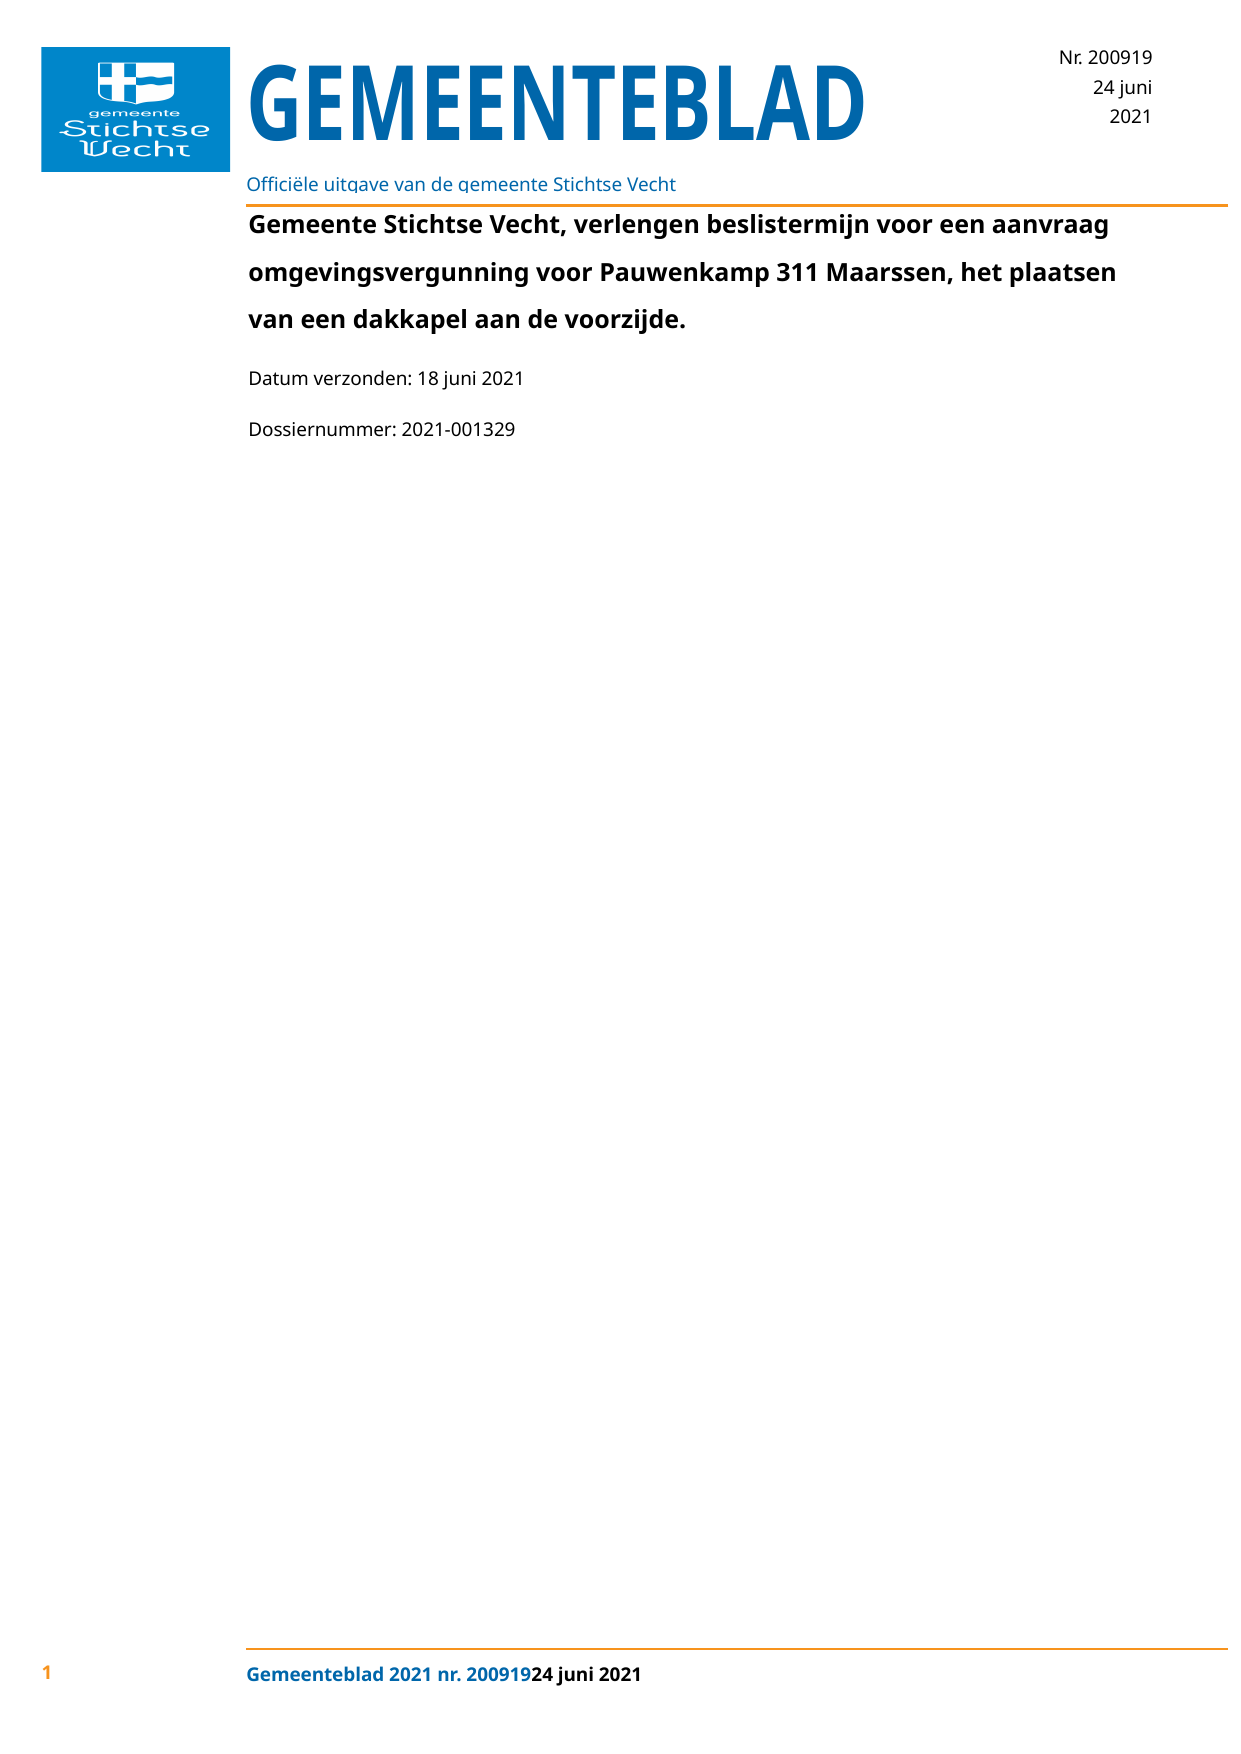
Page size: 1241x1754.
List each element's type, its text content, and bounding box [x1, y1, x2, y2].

picture [137, 63, 174, 103]
picture [99, 63, 135, 101]
text Gemeente Stichtse Vecht, verlengen beslistermijn voor een aanvraag omgevingsvergunning voor Pauwenkamp 311 Maarssen, het plaatsen van een dakkapel aan de voorzijde. [248, 207, 1152, 336]
text Dossiernummer: 2021-001329 [248, 416, 1152, 442]
text Datum verzonden: 18 juni 2021 [248, 366, 1152, 391]
